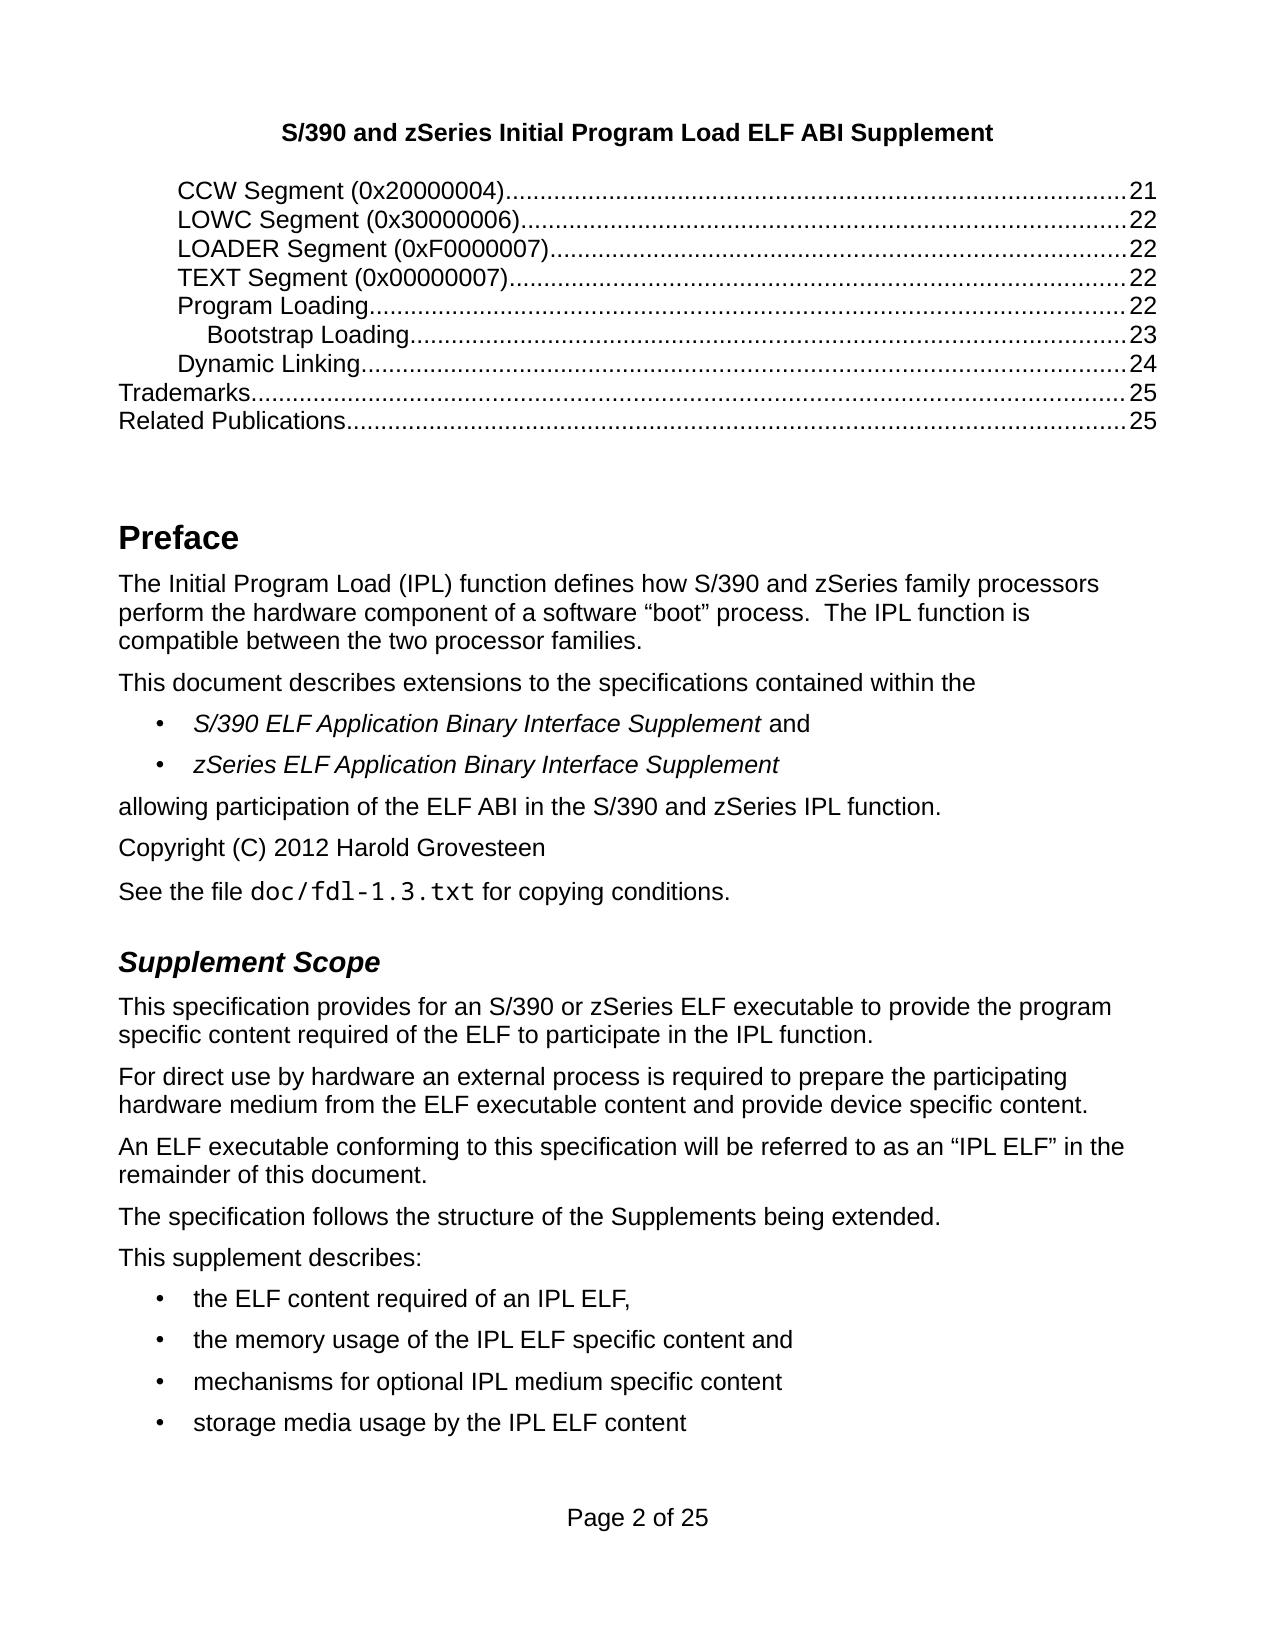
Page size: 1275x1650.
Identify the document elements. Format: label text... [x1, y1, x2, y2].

text For direct use by hardware an external process is required to prepare the participating hardware medium from the ELF executable content and provide device specific content. [118, 1062, 1157, 1119]
list mechanisms for optional IPL medium specific content [156, 1367, 1157, 1396]
subtitle Supplement Scope [118, 946, 1157, 979]
text Trademarks 25 [118, 378, 1157, 406]
list the memory usage of the IPL ELF specific content and [156, 1325, 1157, 1354]
text The specification follows the structure of the Supplements being extended. [118, 1202, 1157, 1230]
text An ELF executable conforming to this specification will be referred to as an “IPL ELF” in the remainder of this document. [118, 1132, 1157, 1189]
text Bootstrap Loading 23 [207, 320, 1157, 349]
text allowing participation of the ELF ABI in the S/390 and zSeries IPL function. [118, 791, 1157, 820]
text TEXT Segment (0x00000007) 22 [177, 263, 1157, 291]
text LOWC Segment (0x30000006) 22 [177, 205, 1157, 234]
list zSeries ELF Application Binary Interface Supplement [156, 750, 1157, 779]
text This specification provides for an S/390 or zSeries ELF executable to provide the program specific content required of the ELF to participate in the IPL function. [118, 992, 1157, 1049]
text Related Publications 25 [118, 406, 1157, 435]
list the ELF content required of an IPL ELF, [156, 1284, 1157, 1313]
text Program Loading 22 [177, 291, 1157, 320]
text CCW Segment (0x20000004) 21 [177, 176, 1157, 205]
list S/390 ELF Application Binary Interface Supplement and [156, 709, 1157, 738]
text Dynamic Linking 24 [177, 349, 1157, 378]
subtitle Preface [118, 518, 1157, 556]
text This document describes extensions to the specifications contained within the [118, 667, 1157, 696]
list storage media usage by the IPL ELF content [156, 1408, 1157, 1437]
text The Initial Program Load (IPL) function defines how S/390 and zSeries family processors perform the hardware component of a software “boot” process. The IPL function is compatible between the two processor families. [118, 569, 1157, 655]
text This supplement describes: [118, 1243, 1157, 1272]
text LOADER Segment (0xF0000007) 22 [177, 234, 1157, 263]
text Copyright (C) 2012 Harold Grovesteen [118, 833, 1157, 861]
text See the file doc/fdl-1.3.txt for copying conditions. [118, 874, 1157, 908]
